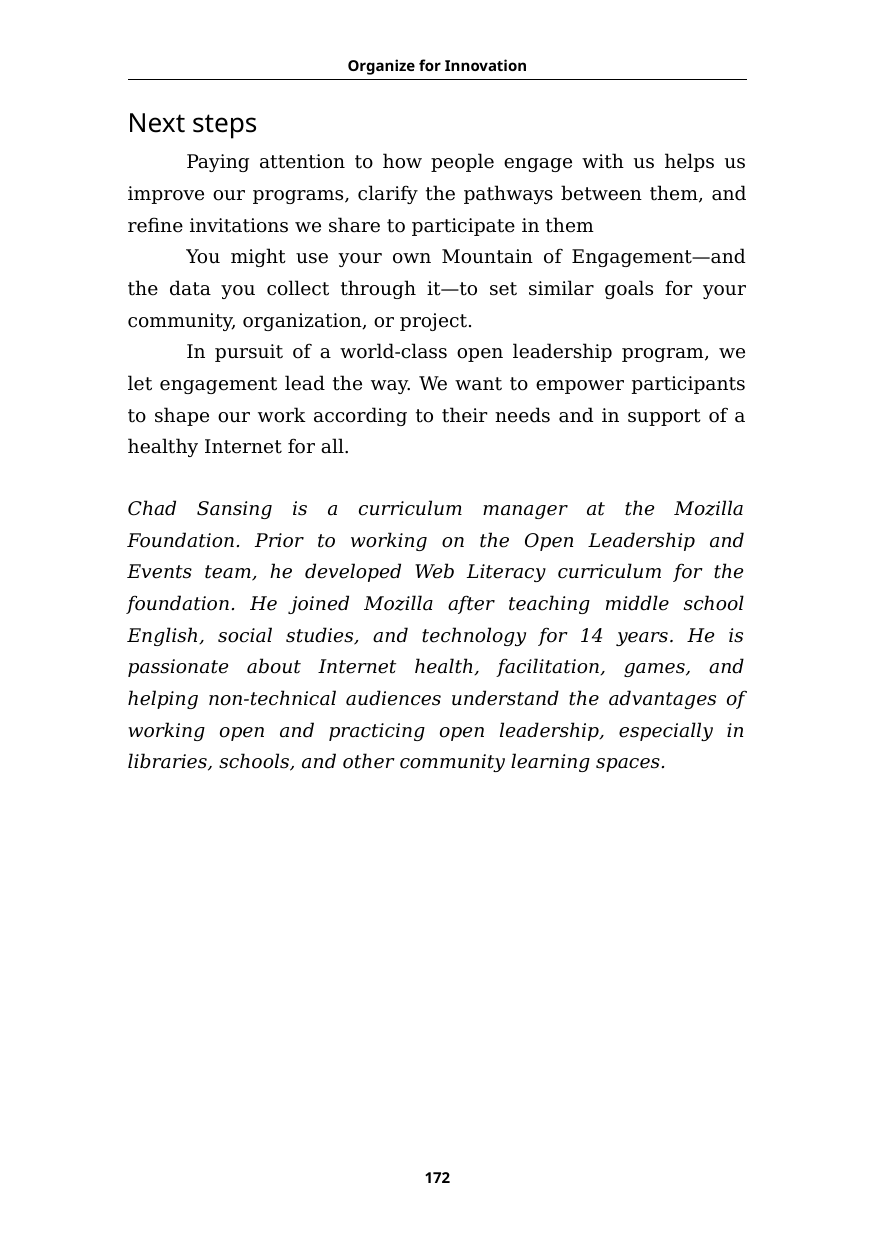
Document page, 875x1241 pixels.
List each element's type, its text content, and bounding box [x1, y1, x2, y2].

text Chad Sansing is a curriculum manager at the Mozilla Foundation. Prior to working on the Open Leadership and Events team, he developed Web Literacy curriculum for the foundation. He joined Mozilla after teaching middle school English, social studies, and technology for 14 years. He is passionate about Internet health, facilitation, games, and helping non-technical audiences understand the advantages of working open and practicing open leadership, especially in libraries, schools, and other community learning spaces. [127, 498, 747, 773]
subtitle Next steps [127, 109, 747, 139]
text Paying attention to how people engage with us helps us improve our programs, clarify the pathways between them, and refine invitations we share to participate in them [127, 152, 747, 237]
text In pursuit of a world-class open leadership program, we let engagement lead the way. We want to empower participants to shape our work according to their needs and in support of a healthy Internet for all. [127, 342, 747, 458]
text You might use your own Mountain of Engagement—and the data you collect through it—to set similar goals for your community, organization, or project. [127, 247, 747, 332]
